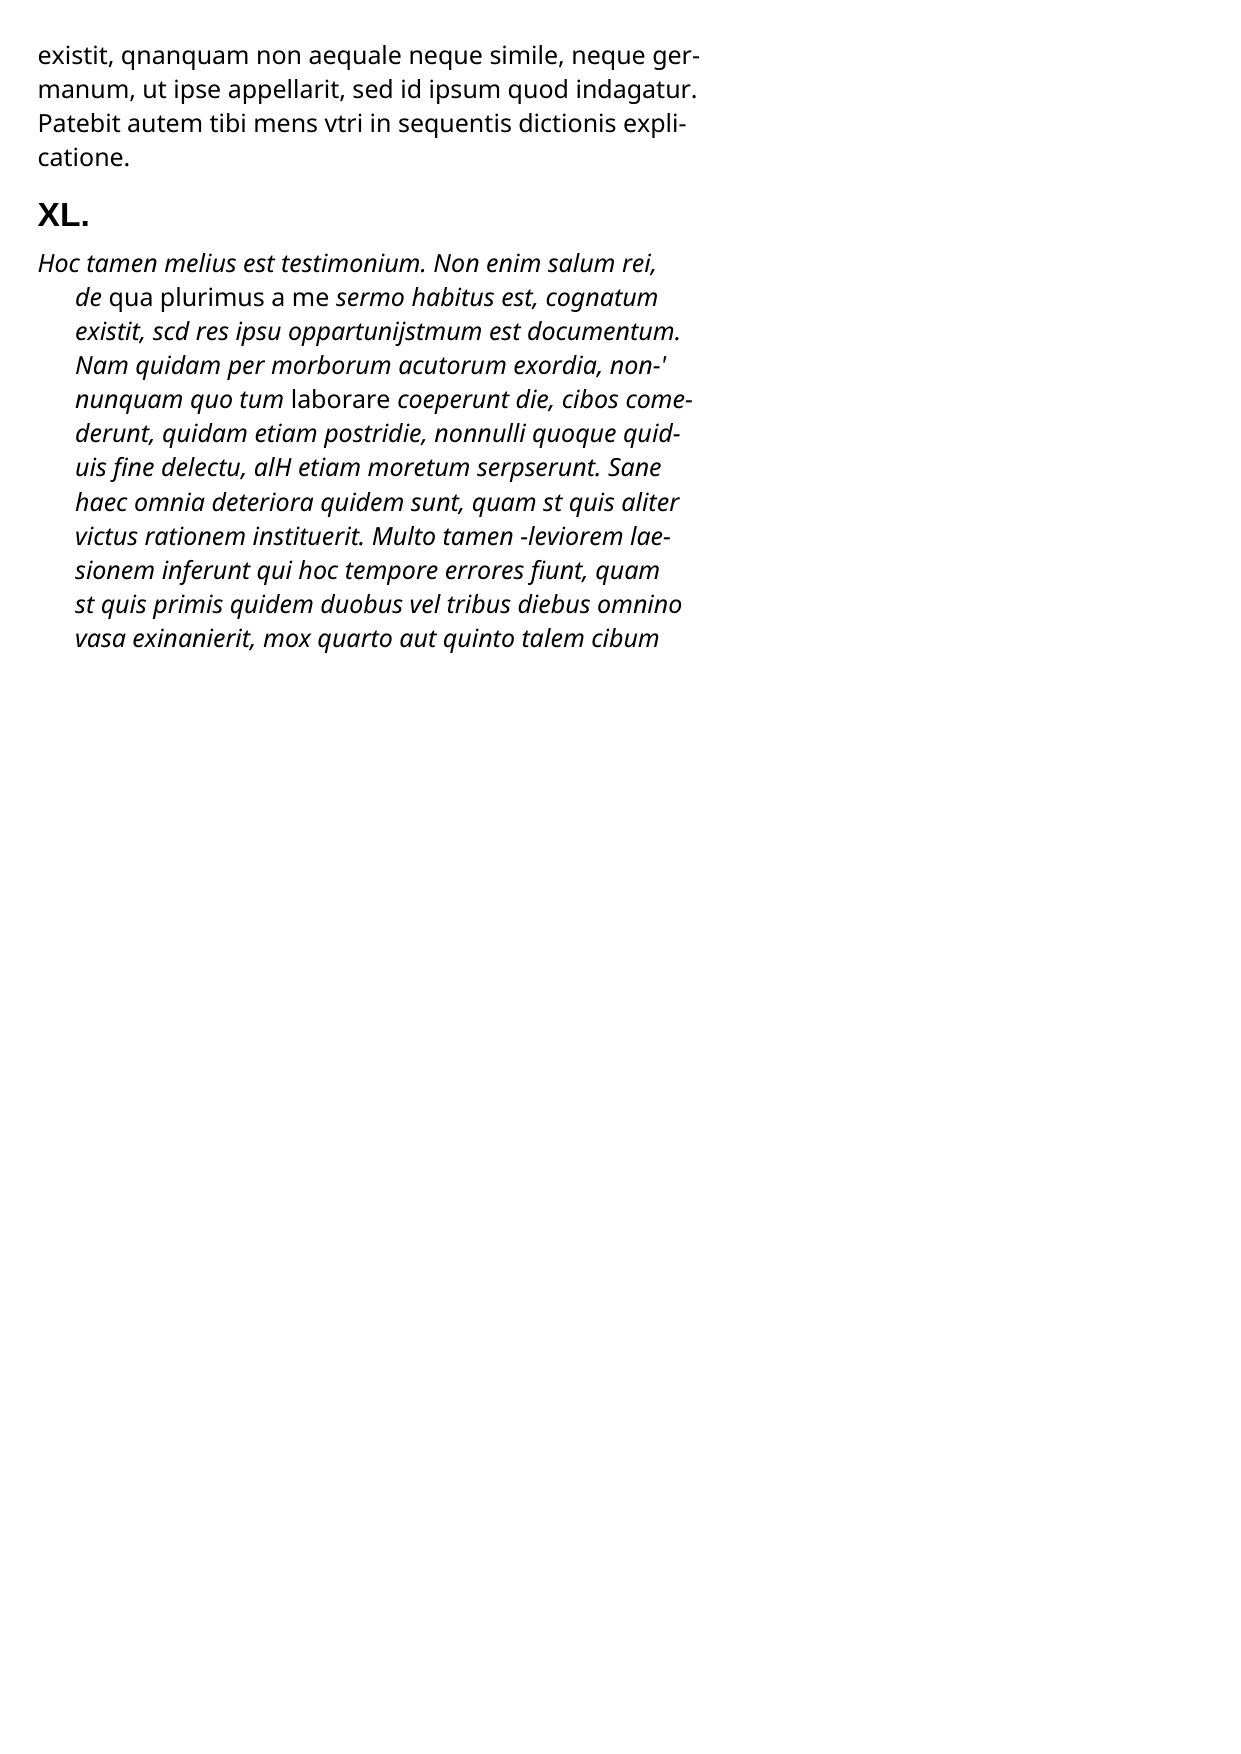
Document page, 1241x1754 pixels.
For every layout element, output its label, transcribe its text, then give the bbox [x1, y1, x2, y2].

subtitle XL. [37, 194, 1203, 233]
text existit, qnanquam non aequale neque simile, neque ger- manum, ut ipse appellarit, sed id ipsum quod indagatur. Patebit autem tibi mens vtri in sequentis dictionis expli- catione. [37, 37, 1203, 174]
text Hoc tamen melius est testimonium. Non enim salum rei, de qua plurimus a me sermo habitus est, cognatum existit, scd res ipsu oppartunijstmum est documentum. Nam quidam per morborum acutorum exordia, non-' nunquam quo tum laborare coeperunt die, cibos come- derunt, quidam etiam postridie, nonnulli quoque quid- uis fine delectu, alH etiam moretum serpserunt. Sane haec omnia deteriora quidem sunt, quam st quis aliter victus rationem instituerit. Multo tamen -leviorem lae- sionem inferunt qui hoc tempore errores fiunt, quam st quis primis quidem duobus vel tribus diebus omnino vasa exinanierit, mox quarto aut quinto talem cibum [37, 246, 1203, 654]
